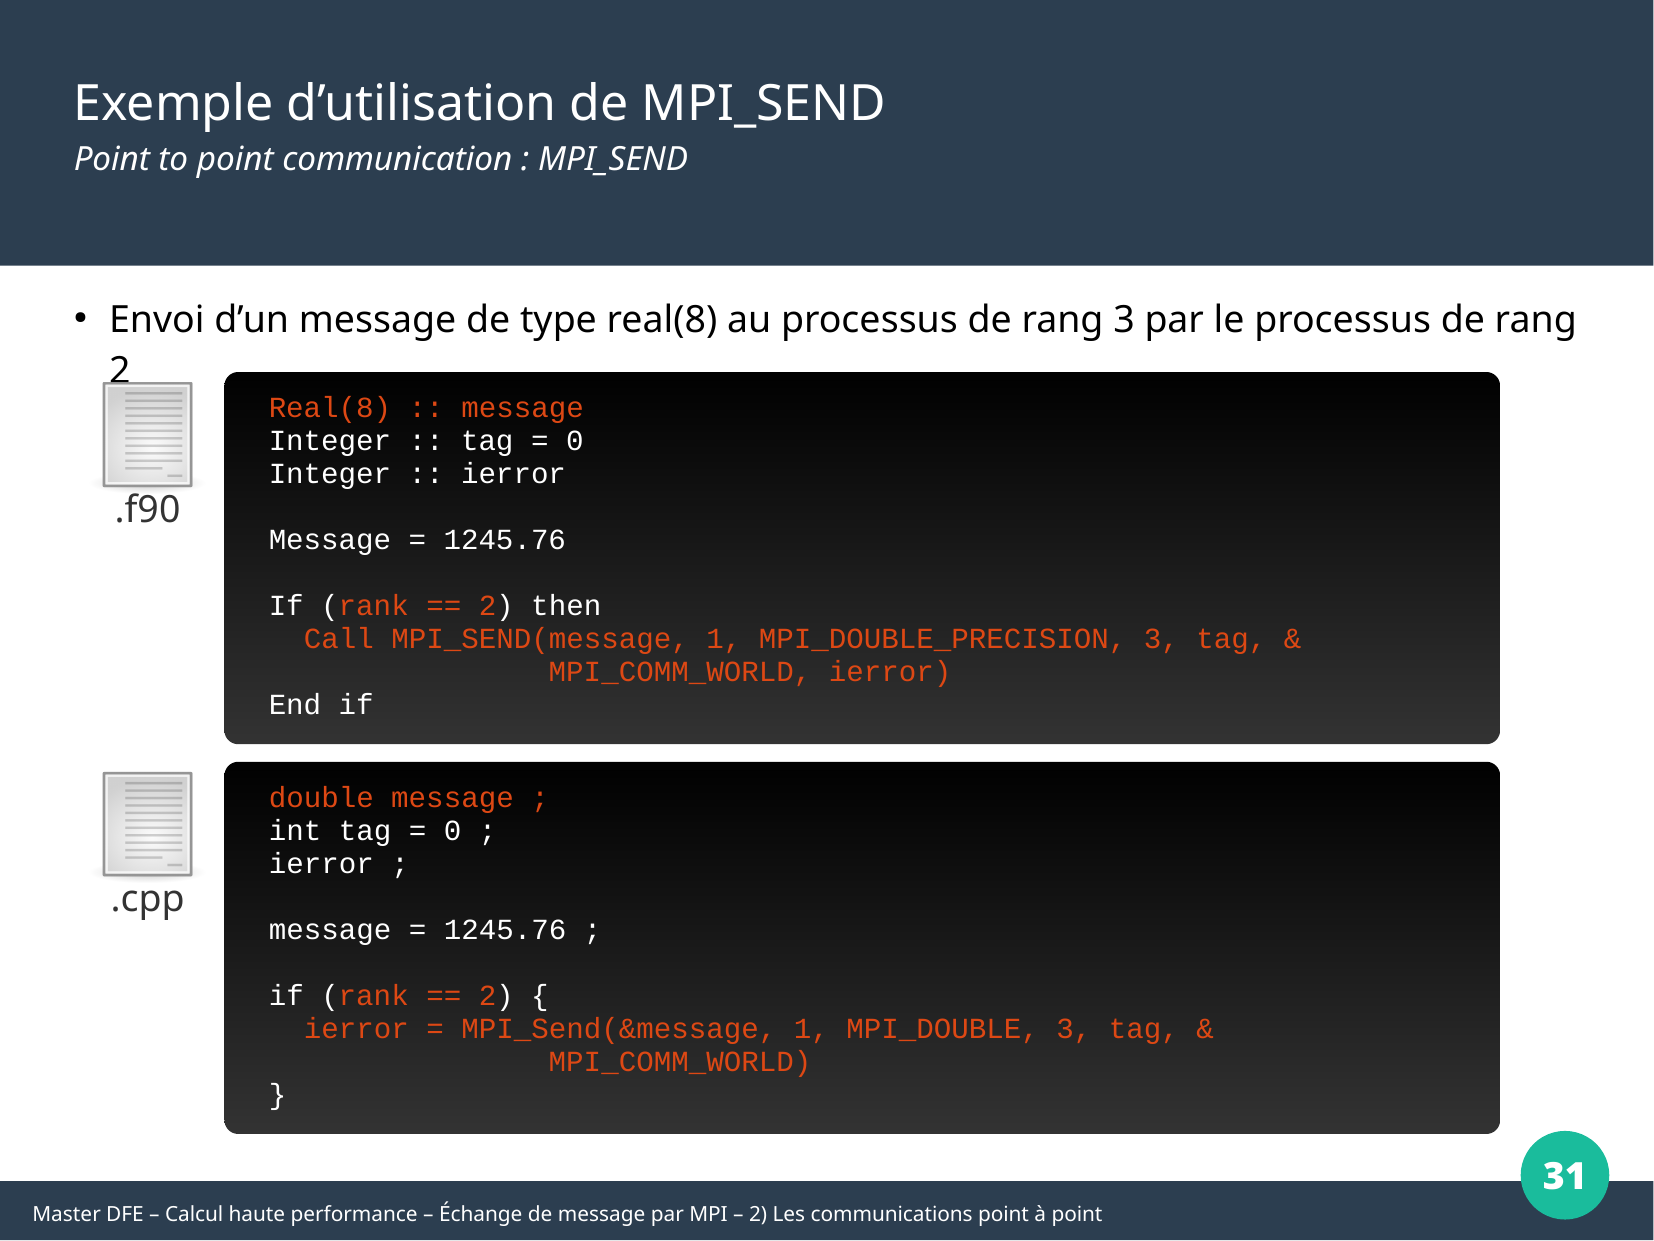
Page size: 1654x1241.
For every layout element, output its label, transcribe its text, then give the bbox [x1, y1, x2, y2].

text_box Exemple d’utilisation de MPI_SEND Point to point communication : MPI_SEND [59, 59, 1619, 254]
text_box Real(8) :: message Integer :: tag = 0 Integer :: ierror Message = 1245.76 If (rank == 2) then Call MPI_SEND(message, 1, MPI_DOUBLE_PRECISION, 3, tag, & MPI_COMM_WORLD, ierror) End if [253, 385, 1477, 761]
text_box double message ; int tag = 0 ; ierror ; message = 1245.76 ; if (rank == 2) { ierror = MPI_Send(&message, 1, MPI_DOUBLE, 3, tag, & MPI_COMM_WORLD) } [253, 775, 1477, 1154]
text_box Master DFE – Calcul haute performance – Échange de message par MPI – 2) Les communications point à point [17, 1191, 1436, 1235]
text_box Envoi d’un message de type real(8) au processus de rang 3 par le processus de rang 2 [59, 285, 1619, 355]
text_box [224, 372, 1501, 745]
picture [88, 377, 207, 474]
text_box [224, 761, 1501, 1134]
text_box .f90 [70, 474, 225, 541]
picture [88, 767, 207, 864]
text_box .cpp [70, 864, 225, 931]
